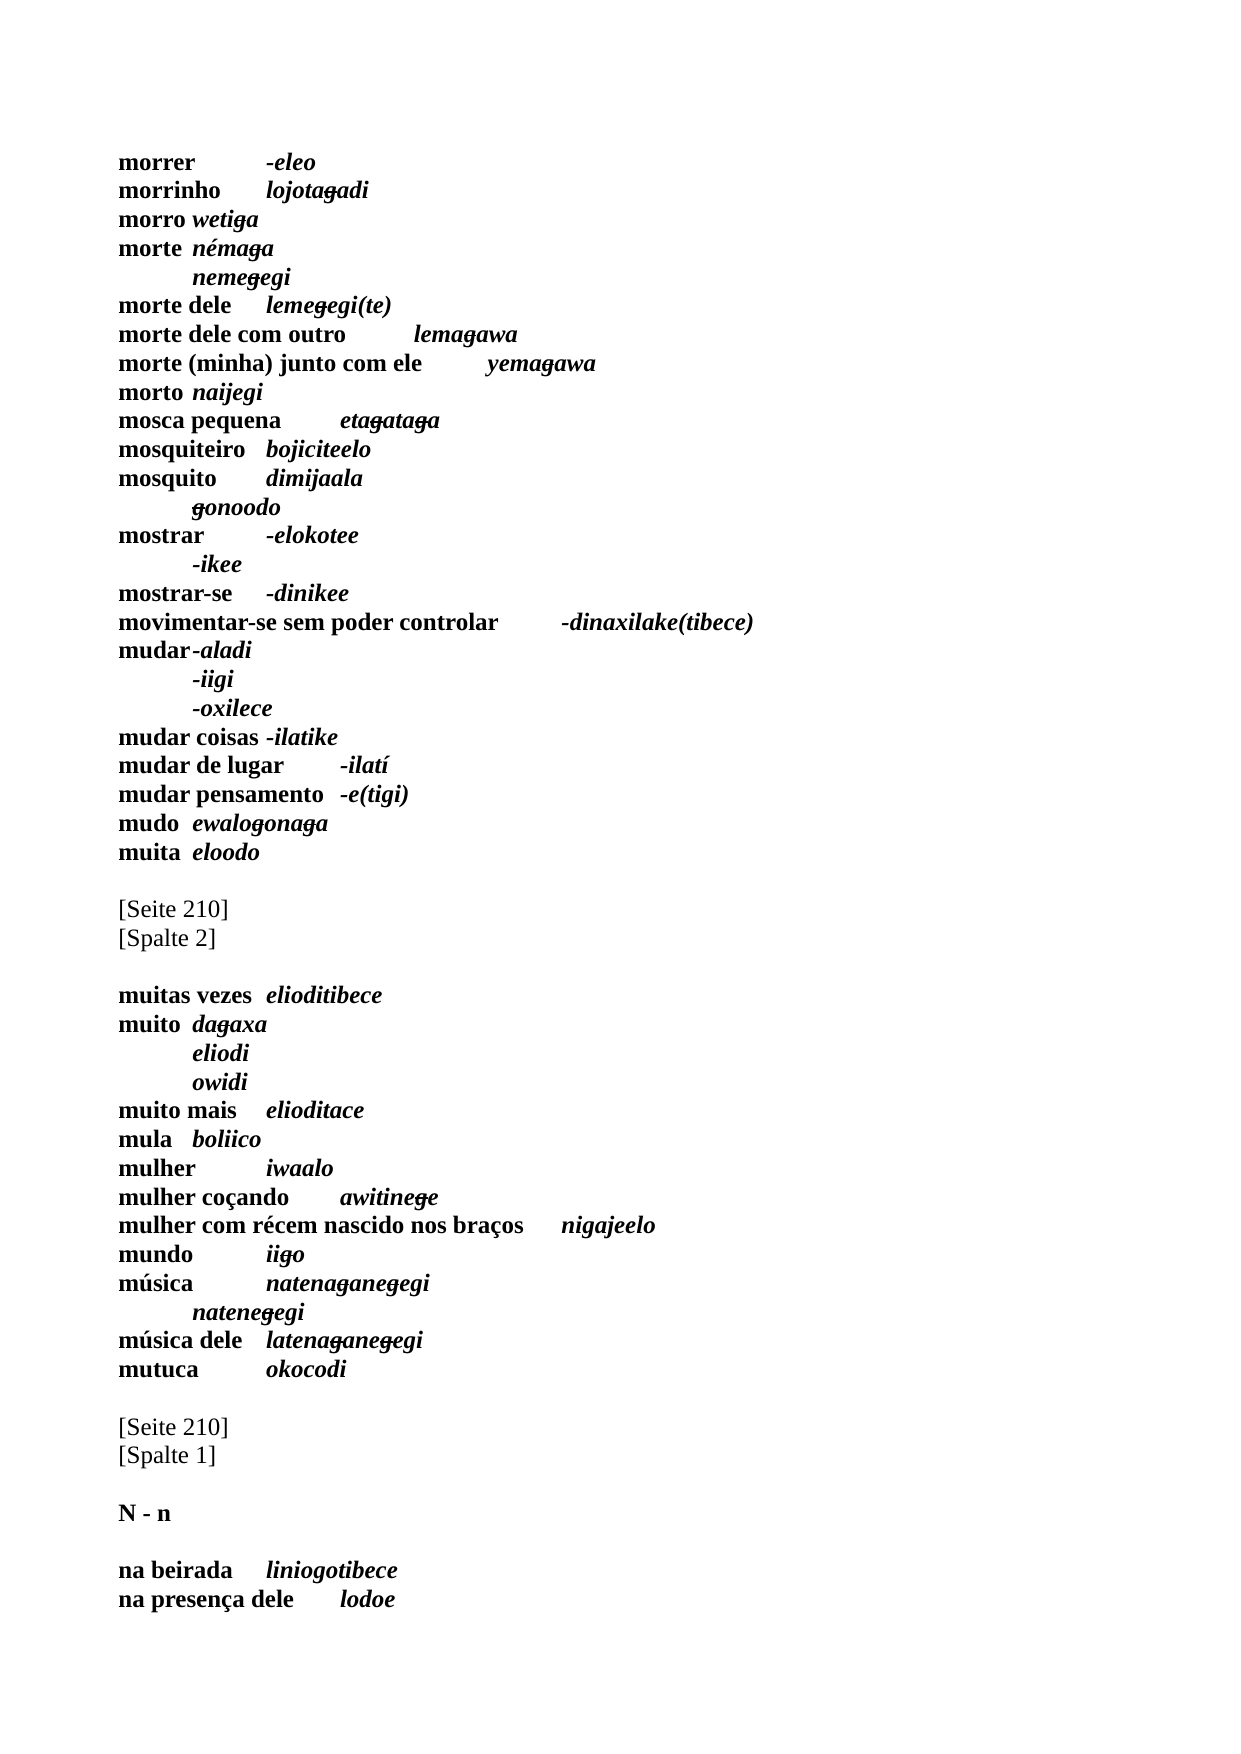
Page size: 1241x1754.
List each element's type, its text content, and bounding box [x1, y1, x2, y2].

text -iigi [118, 664, 1122, 693]
text morro wetiga [118, 204, 1122, 233]
text mostrar-se -dinikee [118, 578, 1122, 607]
text mulher com récem nascido nos braços nigajeelo [118, 1211, 1122, 1239]
text -oxilece [118, 693, 1122, 722]
text [Seite 210] [118, 894, 1122, 923]
text música dele latenaganegegi [118, 1326, 1122, 1354]
text mudar -aladi [118, 636, 1122, 664]
text morte (minha) junto com ele yemagawa [118, 348, 1122, 377]
text [Spalte 1] [118, 1441, 1122, 1469]
text [Seite 210] [118, 1412, 1122, 1441]
text morrinho lojotagadi [118, 176, 1122, 204]
text morte dele lemegegi(te) [118, 291, 1122, 319]
text na presença dele lodoe [118, 1584, 1122, 1613]
text morte némaga [118, 233, 1122, 262]
text -ikee [118, 549, 1122, 578]
text música natenaganegegi [118, 1268, 1122, 1297]
text gonoodo [118, 492, 1122, 521]
text N - n [118, 1498, 1122, 1527]
text mosquiteiro bojiciteelo [118, 434, 1122, 463]
text mosca pequena etagataga [118, 406, 1122, 434]
text muito dagaxa [118, 1009, 1122, 1038]
text mudar pensamento -e(tigi) [118, 779, 1122, 808]
text mudar coisas -ilatike [118, 722, 1122, 751]
text mula boliico [118, 1124, 1122, 1153]
text mulher iwaalo [118, 1153, 1122, 1182]
text morte dele com outro lemagawa [118, 319, 1122, 348]
text natenegegi [118, 1297, 1122, 1326]
text muitas vezes elioditibece [118, 981, 1122, 1009]
text owidi [118, 1067, 1122, 1096]
text morrer -eleo [118, 147, 1122, 176]
text mosquito dimijaala [118, 463, 1122, 492]
text muito mais elioditace [118, 1096, 1122, 1124]
text mundo iigo [118, 1239, 1122, 1268]
text nemegegi [118, 262, 1122, 291]
text mulher coçando awitinege [118, 1182, 1122, 1211]
text muita eloodo [118, 837, 1122, 866]
text morto naijegi [118, 377, 1122, 406]
text [Spalte 2] [118, 923, 1122, 952]
text mudo ewalogonaga [118, 808, 1122, 837]
text movimentar-se sem poder controlar -dinaxilake(tibece) [118, 607, 1122, 636]
text mostrar -elokotee [118, 521, 1122, 549]
text mutuca okocodi [118, 1354, 1122, 1383]
text eliodi [118, 1038, 1122, 1067]
text na beirada liniogotibece [118, 1556, 1122, 1584]
text mudar de lugar -ilatí [118, 751, 1122, 779]
